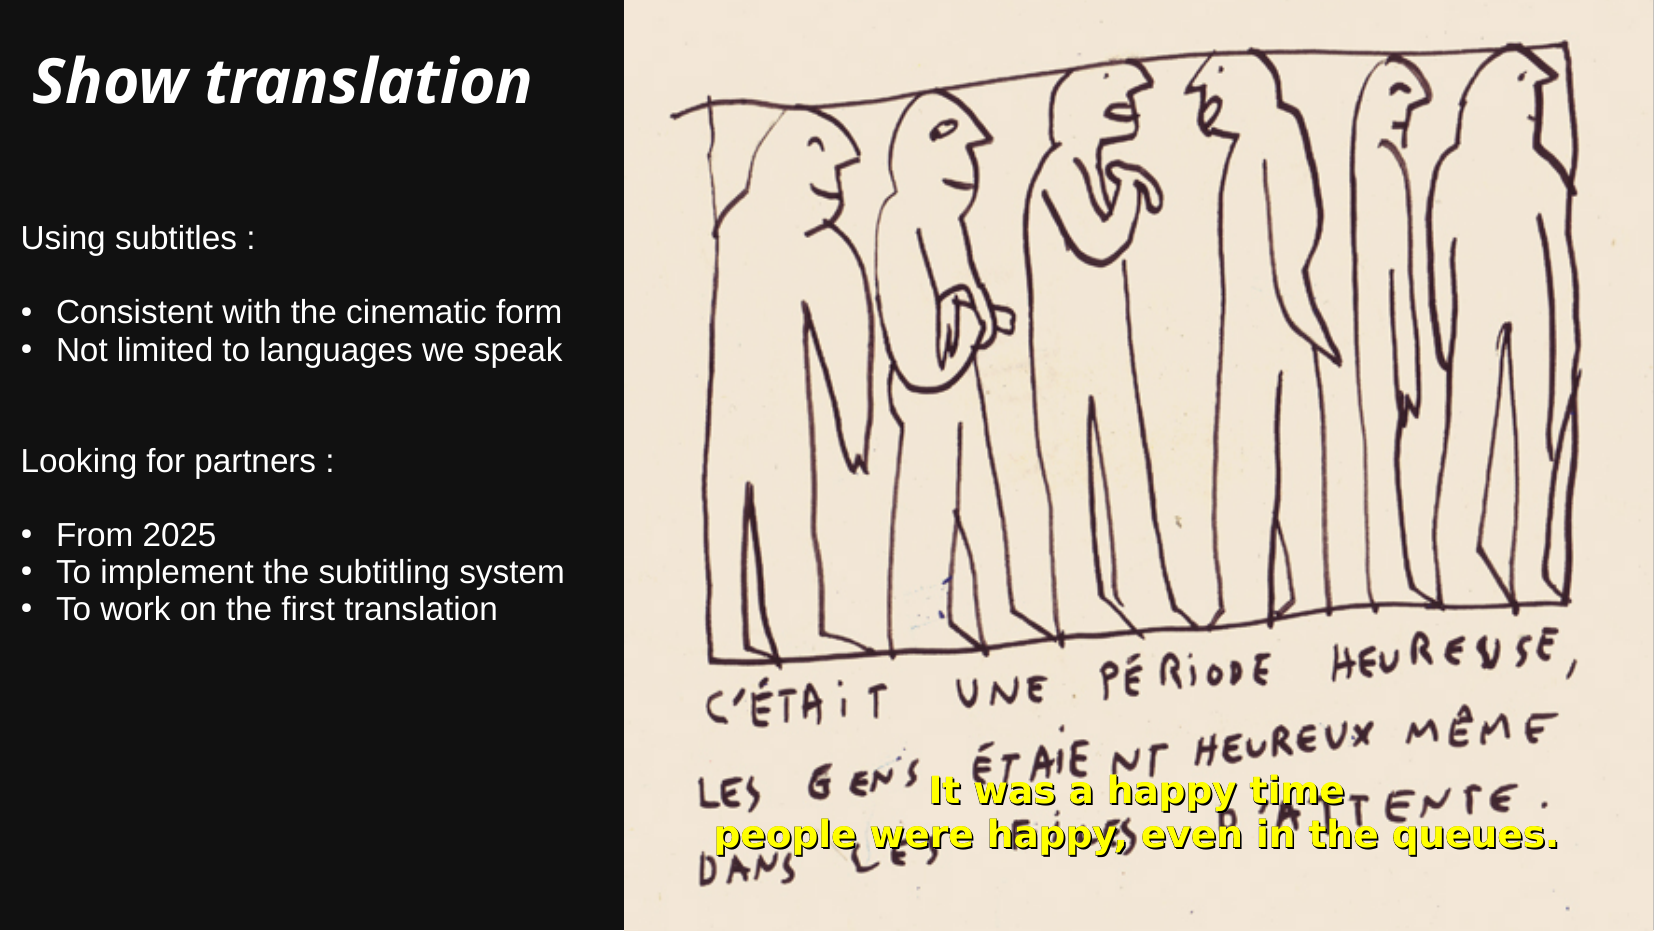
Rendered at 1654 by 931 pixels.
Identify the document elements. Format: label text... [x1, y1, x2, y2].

text_box Show translation [17, 29, 624, 178]
text_box It was a happy time people were happy, even in the queues. [649, 761, 1625, 894]
text_box Using subtitles : Consistent with the cinematic form Not limited to languages we speak Looking for partners : From 2025 To implement the subtitling system To work on the first translation [5, 212, 624, 635]
picture [624, 0, 1654, 931]
